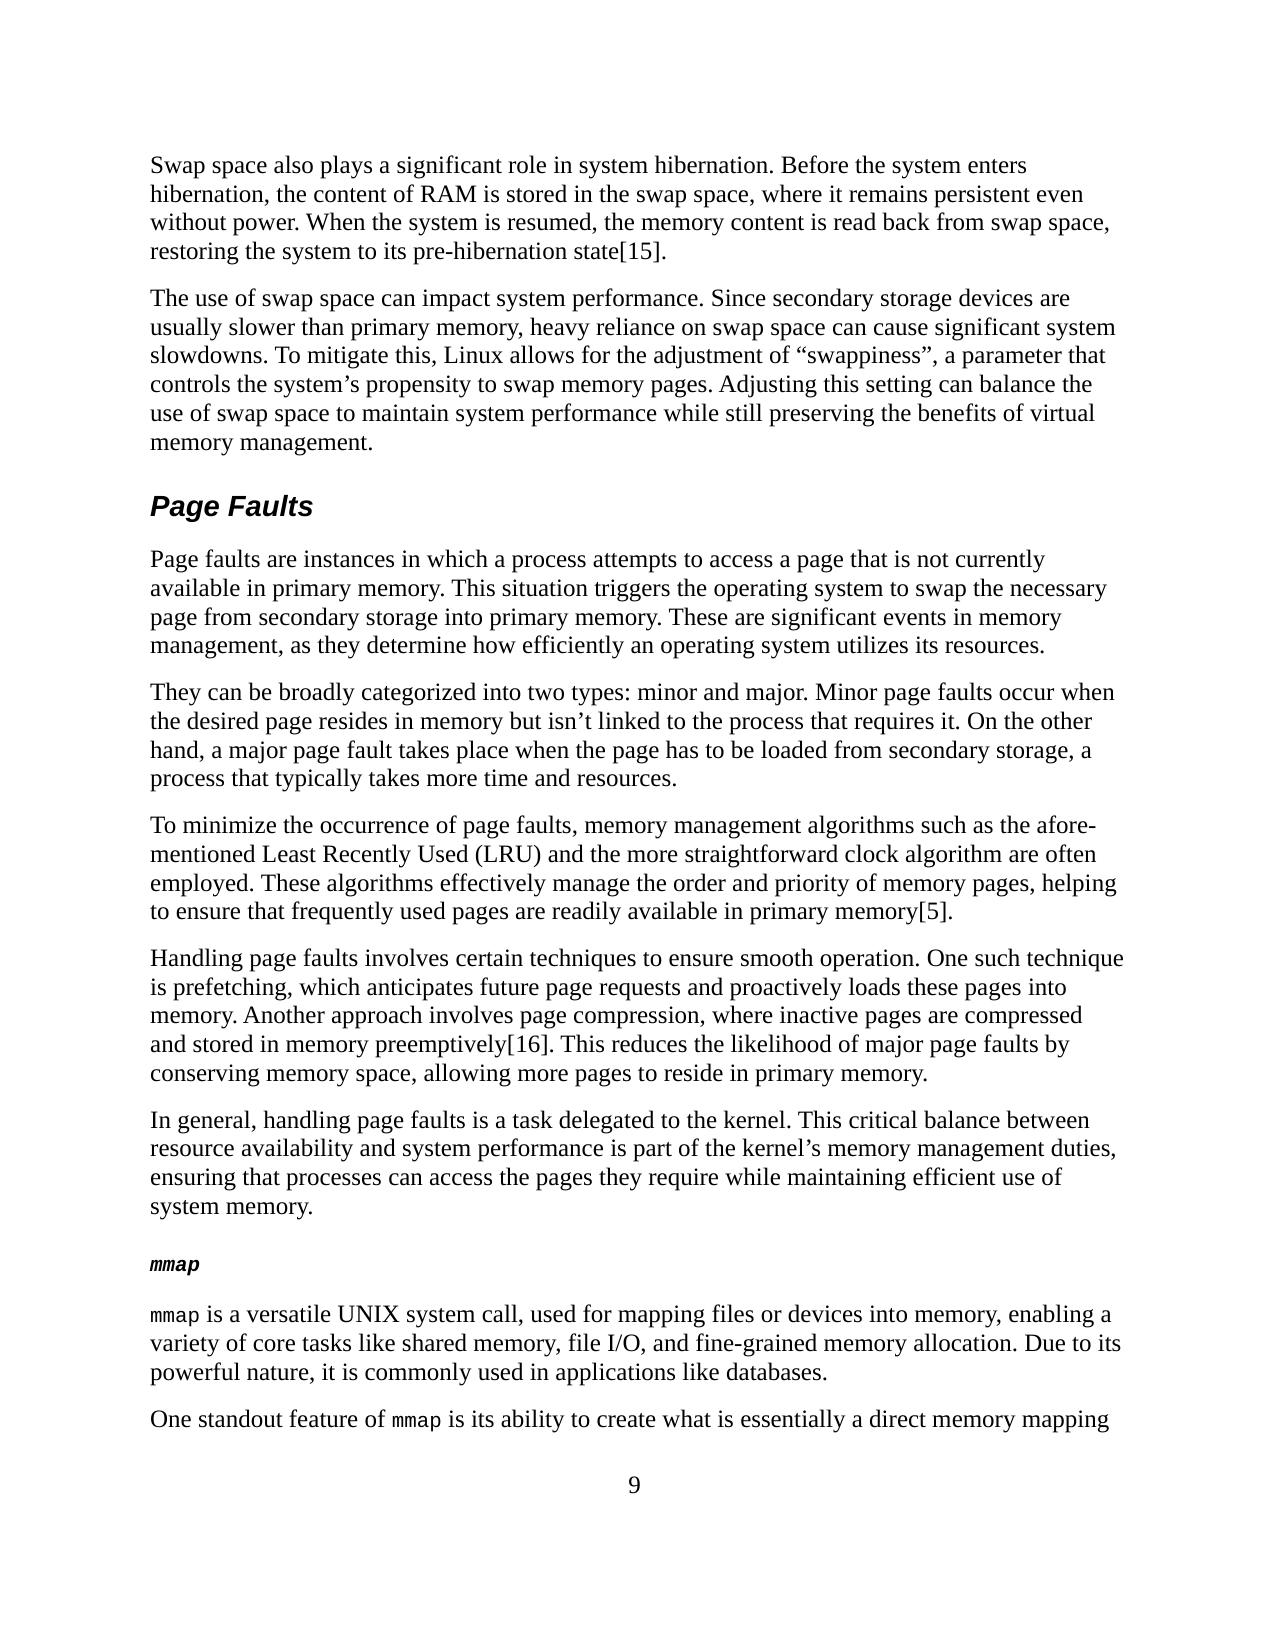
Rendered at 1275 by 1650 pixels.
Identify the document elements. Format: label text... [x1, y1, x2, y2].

text To minimize the occurrence of page faults, memory management algorithms such as the afore-mentioned Least Recently Used (LRU) and the more straightforward clock algorithm are often employed. These algorithms effectively manage the order and priority of memory pages, helping to ensure that frequently used pages are readily available in primary memory[5]. [150, 810, 1125, 925]
subtitle mmap [150, 1254, 1125, 1277]
text Page faults are instances in which a process attempts to access a page that is not currently available in primary memory. This situation triggers the operating system to swap the necessary page from secondary storage into primary memory. These are significant events in memory management, as they determine how efficiently an operating system utilizes its resources. [150, 544, 1125, 659]
text mmap is a versatile UNIX system call, used for mapping files or devices into memory, enabling a variety of core tasks like shared memory, file I/O, and fine-grained memory allocation. Due to its powerful nature, it is commonly used in applications like databases. [150, 1299, 1125, 1386]
text They can be broadly categorized into two types: minor and major. Minor page faults occur when the desired page resides in memory but isn’t linked to the process that requires it. On the other hand, a major page fault takes place when the page has to be loaded from secondary storage, a process that typically takes more time and resources. [150, 677, 1125, 792]
text The use of swap space can impact system performance. Since secondary storage devices are usually slower than primary memory, heavy reliance on swap space can cause significant system slowdowns. To mitigate this, Linux allows for the adjustment of “swappiness”, a parameter that controls the system’s propensity to swap memory pages. Adjusting this setting can balance the use of swap space to maintain system performance while still preserving the benefits of virtual memory management. [150, 283, 1125, 455]
text In general, handling page faults is a task delegated to the kernel. This critical balance between resource availability and system performance is part of the kernel’s memory management duties, ensuring that processes can access the pages they require while maintaining efficient use of system memory. [150, 1105, 1125, 1220]
text One standout feature of mmap is its ability to create what is essentially a direct memory mapping [150, 1404, 1125, 1433]
subtitle Page Faults [150, 489, 1125, 523]
text Handling page faults involves certain techniques to ensure smooth operation. One such technique is prefetching, which anticipates future page requests and proactively loads these pages into memory. Another approach involves page compression, where inactive pages are compressed and stored in memory preemptively[16]. This reduces the likelihood of major page faults by conserving memory space, allowing more pages to reside in primary memory. [150, 943, 1125, 1087]
text Swap space also plays a significant role in system hibernation. Before the system enters hibernation, the content of RAM is stored in the swap space, where it remains persistent even without power. When the system is resumed, the memory content is read back from swap space, restoring the system to its pre-hibernation state[15]. [150, 150, 1125, 265]
